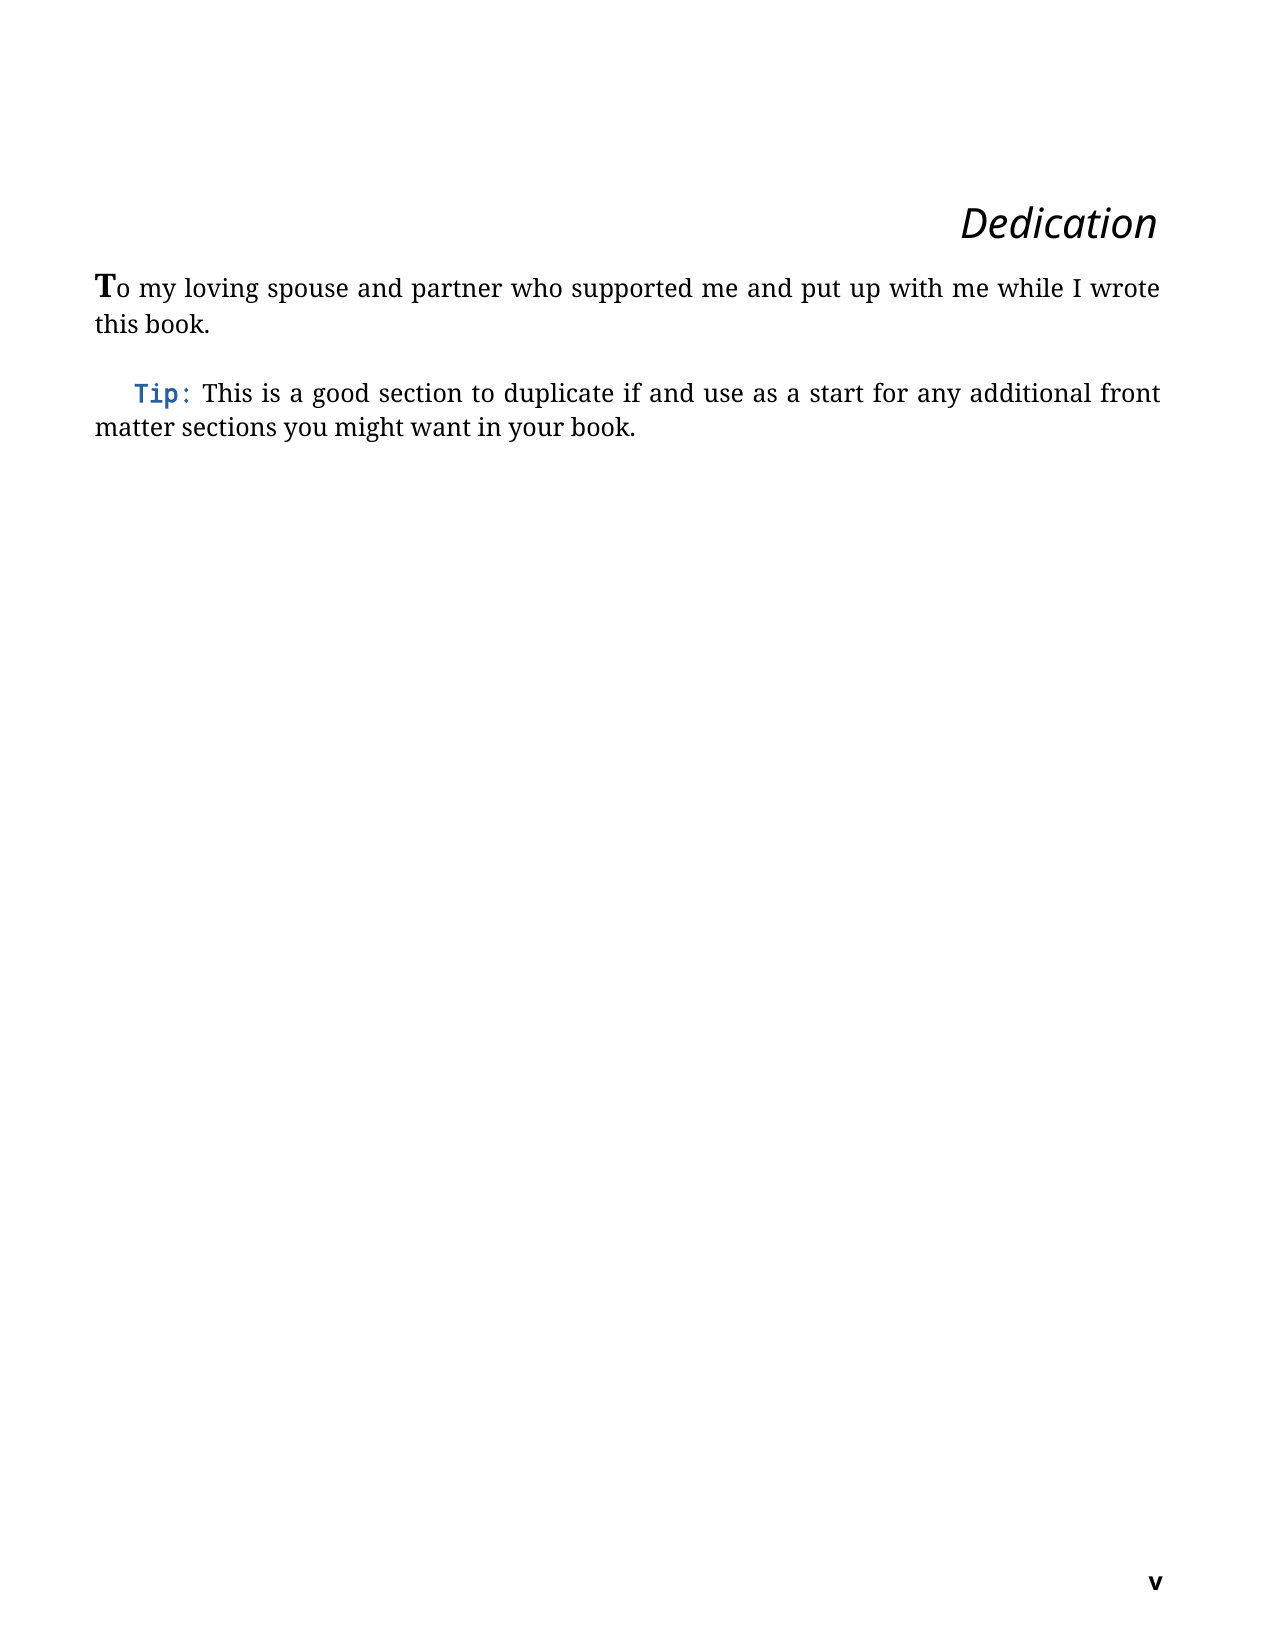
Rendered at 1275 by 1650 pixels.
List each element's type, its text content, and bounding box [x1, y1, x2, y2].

text Tip: This is a good section to duplicate if and use as a start for any additional front matter sections you might want in your book. [94, 375, 1162, 443]
subtitle Dedication [94, 194, 1162, 251]
text To my loving spouse and partner who supported me and put up with me while I wrote this book. [94, 263, 1162, 341]
